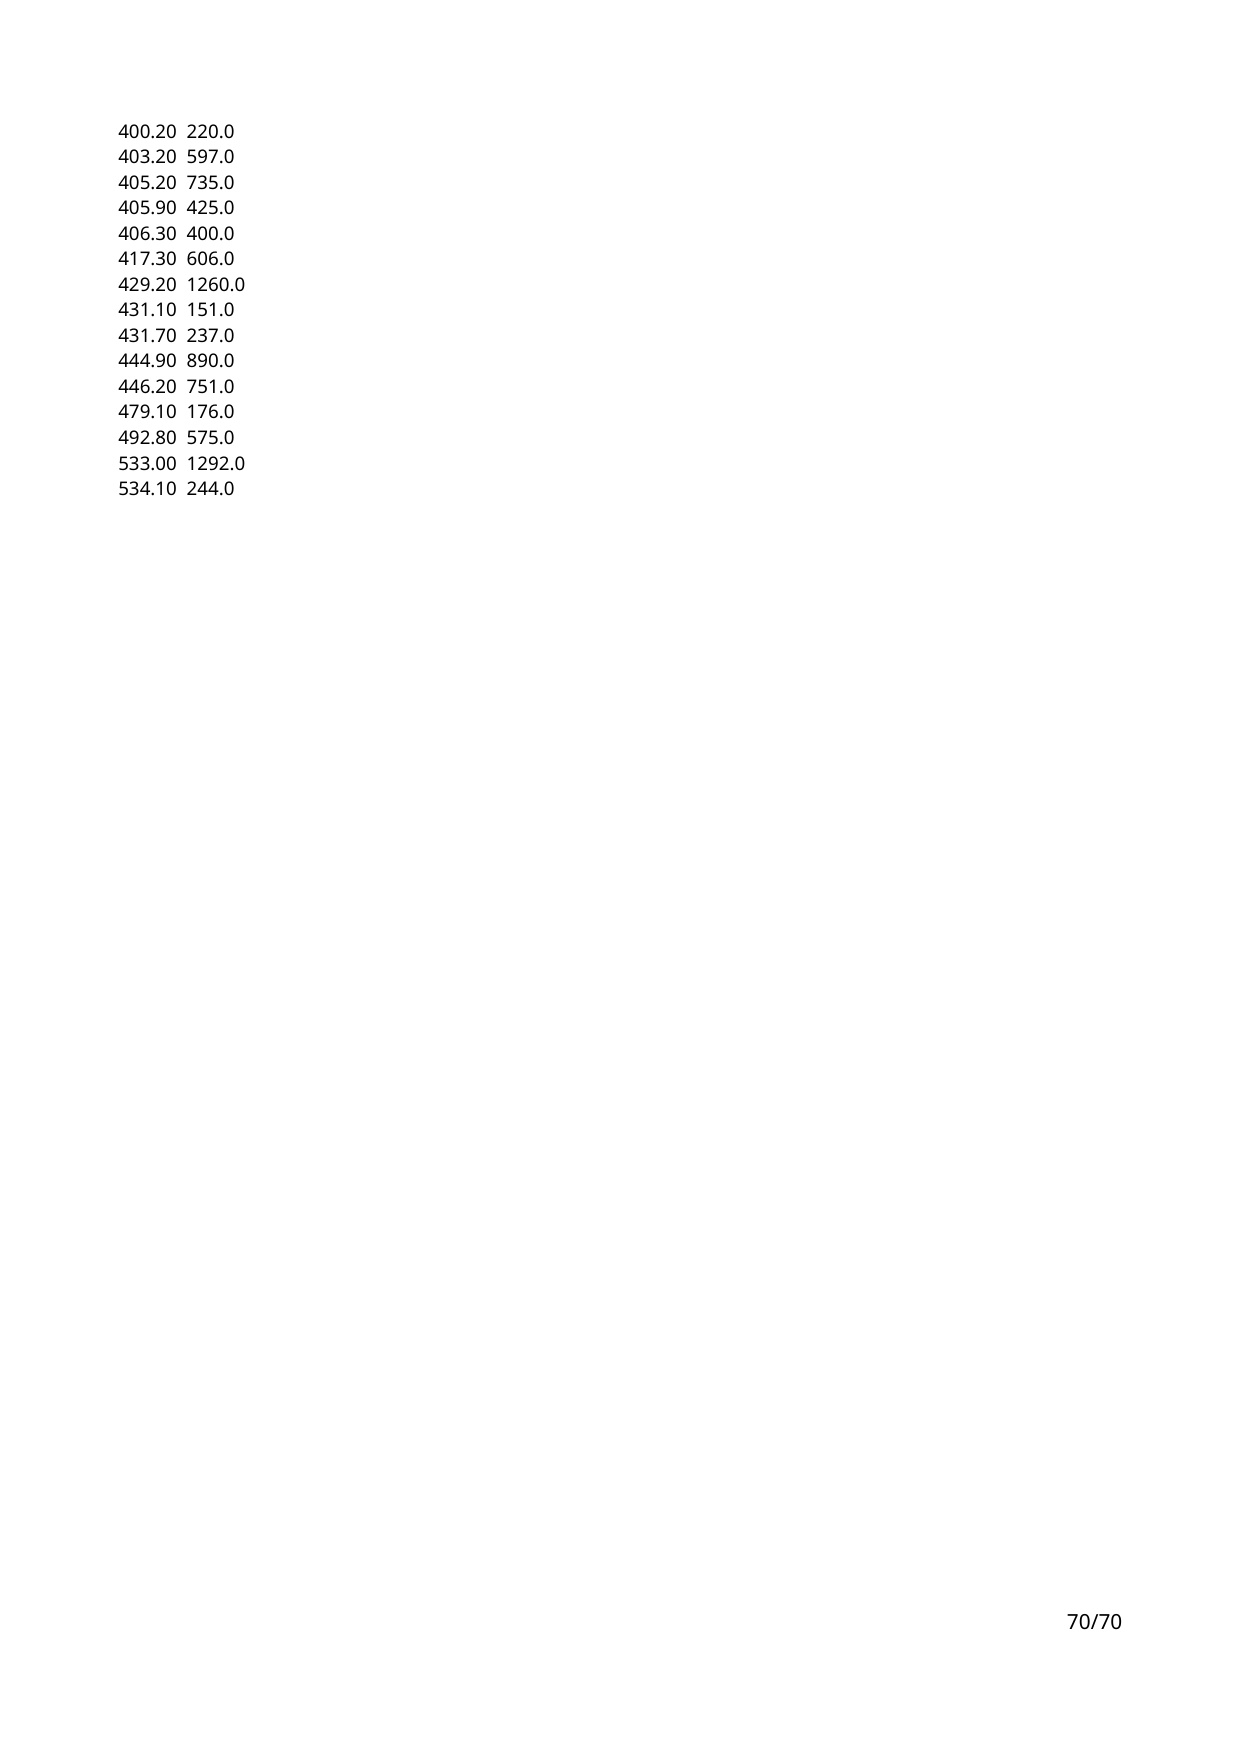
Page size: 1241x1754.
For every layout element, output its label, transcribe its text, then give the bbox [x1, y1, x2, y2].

text 533.00 1292.0 [118, 450, 1122, 475]
text 479.10 176.0 [118, 399, 1122, 424]
text 446.20 751.0 [118, 373, 1122, 399]
text 405.20 735.0 [118, 169, 1122, 195]
text 405.90 425.0 [118, 195, 1122, 220]
text 492.80 575.0 [118, 424, 1122, 450]
text 400.20 220.0 [118, 118, 1122, 144]
text 431.70 237.0 [118, 322, 1122, 348]
text 417.30 606.0 [118, 246, 1122, 271]
text 534.10 244.0 [118, 475, 1122, 501]
text 431.10 151.0 [118, 297, 1122, 322]
text 444.90 890.0 [118, 348, 1122, 373]
text 406.30 400.0 [118, 220, 1122, 246]
text 403.20 597.0 [118, 144, 1122, 169]
text 429.20 1260.0 [118, 271, 1122, 297]
